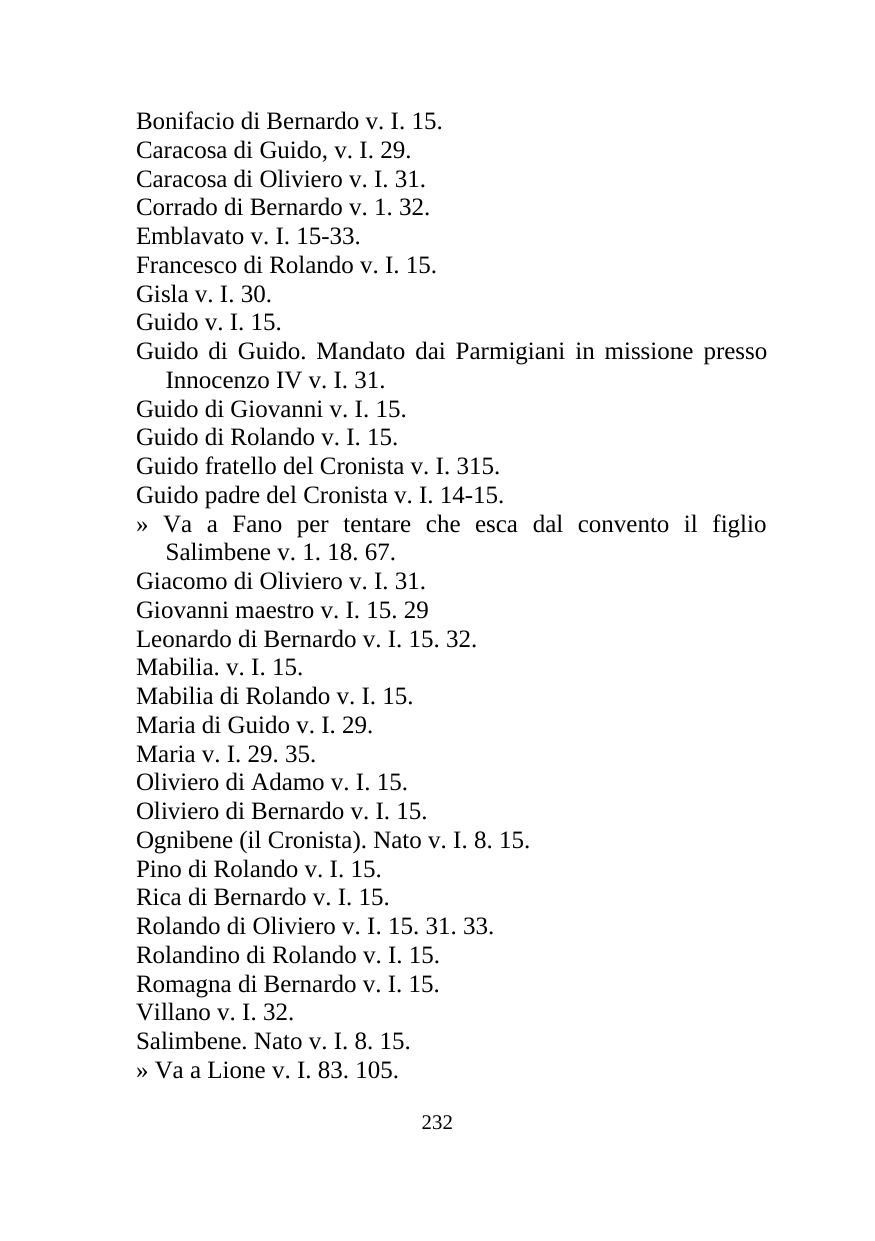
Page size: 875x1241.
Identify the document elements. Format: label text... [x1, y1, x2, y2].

text Mabilia. v. I. 15. [136, 652, 768, 681]
text Guido v. I. 15. [136, 307, 768, 336]
text Giovanni maestro v. I. 15. 29 [136, 595, 768, 624]
text Bonifacio di Bernardo v. I. 15. [136, 106, 768, 135]
text Emblavato v. I. 15-33. [136, 221, 768, 250]
text Guido fratello del Cronista v. I. 315. [136, 451, 768, 480]
text Villano v. I. 32. [136, 997, 768, 1026]
text Francesco di Rolando v. I. 15. [136, 250, 768, 279]
text Rolando di Oliviero v. I. 15. 31. 33. [136, 911, 768, 940]
text » Va a Fano per tentare che esca dal convento il figlio Salimbene v. 1. 18. 67. [136, 509, 768, 566]
text Corrado di Bernardo v. 1. 32. [136, 192, 768, 221]
text » Va a Lione v. I. 83. 105. [136, 1055, 768, 1084]
text Salimbene. Nato v. I. 8. 15. [136, 1026, 768, 1055]
text Guido di Giovanni v. I. 15. [136, 394, 768, 422]
text Ognibene (il Cronista). Nato v. I. 8. 15. [136, 825, 768, 854]
text Caracosa di Guido, v. I. 29. [136, 135, 768, 164]
text Guido di Rolando v. I. 15. [136, 422, 768, 451]
text Oliviero di Bernardo v. I. 15. [136, 796, 768, 825]
text Maria di Guido v. I. 29. [136, 710, 768, 739]
text Caracosa di Oliviero v. I. 31. [136, 164, 768, 192]
text Giacomo di Oliviero v. I. 31. [136, 566, 768, 595]
text Guido padre del Cronista v. I. 14-15. [136, 480, 768, 509]
text Romagna di Bernardo v. I. 15. [136, 969, 768, 997]
text Mabilia di Rolando v. I. 15. [136, 681, 768, 710]
text Oliviero di Adamo v. I. 15. [136, 767, 768, 796]
text Guido di Guido. Mandato dai Parmigiani in missione presso Innocenzo IV v. I. 31. [136, 336, 768, 394]
text Leonardo di Bernardo v. I. 15. 32. [136, 624, 768, 652]
text Rica di Bernardo v. I. 15. [136, 882, 768, 911]
text Gisla v. I. 30. [136, 279, 768, 307]
text Maria v. I. 29. 35. [136, 739, 768, 767]
text Rolandino di Rolando v. I. 15. [136, 940, 768, 969]
text Pino di Rolando v. I. 15. [136, 854, 768, 882]
